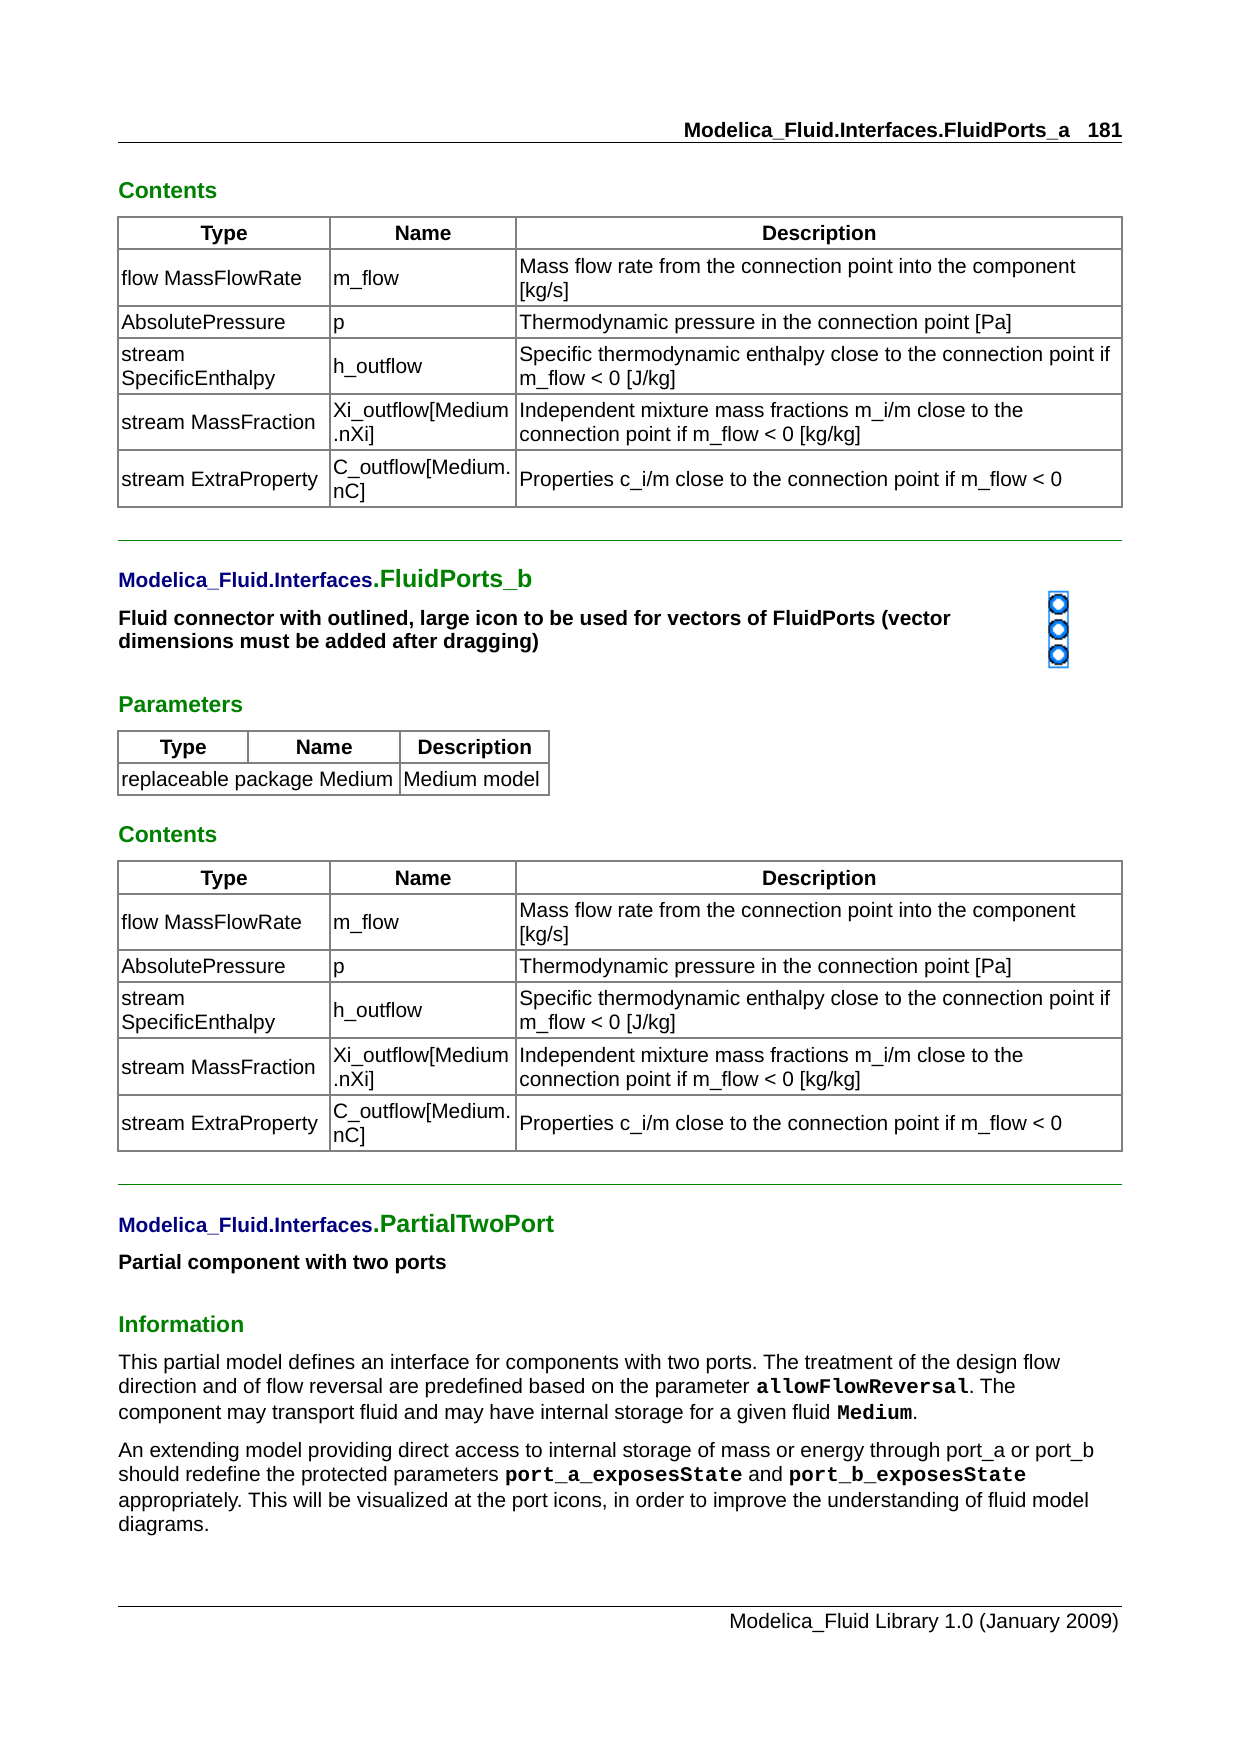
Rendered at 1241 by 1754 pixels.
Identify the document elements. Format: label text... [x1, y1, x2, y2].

text [995, 1250, 1120, 1274]
picture [995, 566, 1120, 691]
subtitle Modelica_Fluid.Interfaces.FluidPorts_b [118, 564, 993, 593]
subtitle Information [118, 1311, 993, 1337]
table_cell Xi_outflow[Medium.nXi] [331, 1039, 515, 1093]
table_header Description [517, 862, 1121, 892]
subtitle Contents [118, 177, 1122, 203]
table_cell h_outflow [331, 339, 515, 393]
table_cell Properties c_i/m close to the connection point if m_flow < 0 [517, 451, 1121, 506]
table_cell Independent mixture mass fractions m_i/m close to the connection point if m_flow < 0 [kg/kg] [517, 395, 1121, 449]
table_header Description [401, 732, 548, 762]
table_cell Mass flow rate from the connection point into the component [kg/s] [517, 250, 1121, 304]
table_cell stream ExtraProperty [119, 1096, 329, 1150]
table_cell p [331, 307, 515, 337]
text An extending model providing direct access to internal storage of mass or energy through port_a or port_b should redefine the protected parameters port_a_exposesState and port_b_exposesState appropriately. This will be visualized at the port icons, in order to improve the understanding of fluid model diagrams. [118, 1438, 1122, 1536]
table_cell Thermodynamic pressure in the connection point [Pa] [517, 307, 1121, 337]
table_cell stream SpecificEnthalpy [119, 983, 329, 1037]
table_cell Xi_outflow[Medium.nXi] [331, 395, 515, 449]
table_cell m_flow [331, 895, 515, 949]
table_cell stream SpecificEnthalpy [119, 339, 329, 393]
table_cell Independent mixture mass fractions m_i/m close to the connection point if m_flow < 0 [kg/kg] [517, 1039, 1121, 1093]
table_header Type [119, 732, 247, 762]
table_cell replaceable package Medium [119, 764, 399, 794]
table_cell C_outflow[Medium.nC] [331, 1096, 515, 1150]
table_header Name [331, 218, 515, 248]
text Fluid connector with outlined, large icon to be used for vectors of FluidPorts (vector dimensions must be added after dragging) [118, 605, 993, 653]
table_cell m_flow [331, 250, 515, 304]
subtitle Parameters [118, 691, 1122, 717]
table_cell stream ExtraProperty [119, 451, 329, 506]
table_cell Properties c_i/m close to the connection point if m_flow < 0 [517, 1096, 1121, 1150]
table_cell flow MassFlowRate [119, 250, 329, 304]
table_cell p [331, 951, 515, 981]
table_cell Specific thermodynamic enthalpy close to the connection point if m_flow < 0 [J/kg] [517, 983, 1121, 1037]
subtitle [995, 1311, 1120, 1336]
table_cell flow MassFlowRate [119, 895, 329, 949]
text Partial component with two ports [118, 1250, 993, 1274]
table_cell AbsolutePressure [119, 951, 329, 981]
table_cell stream MassFraction [119, 395, 329, 449]
table_cell h_outflow [331, 983, 515, 1037]
table_header Name [331, 862, 515, 892]
text This partial model defines an interface for components with two ports. The treatment of the design flow direction and of flow reversal are predefined based on the parameter allowFlowReversal. The component may transport fluid and may have internal storage for a given fluid Medium. [118, 1350, 1122, 1426]
subtitle Modelica_Fluid.Interfaces.PartialTwoPort [118, 1208, 1121, 1237]
table_header Description [517, 218, 1121, 248]
table_header Type [119, 862, 329, 892]
table_header Name [249, 732, 399, 762]
subtitle Contents [118, 821, 1122, 848]
table_cell Mass flow rate from the connection point into the component [kg/s] [517, 895, 1121, 949]
table_cell stream MassFraction [119, 1039, 329, 1093]
table_cell AbsolutePressure [119, 307, 329, 337]
table_header Type [119, 218, 329, 248]
table_cell Specific thermodynamic enthalpy close to the connection point if m_flow < 0 [J/kg] [517, 339, 1121, 393]
table_cell Thermodynamic pressure in the connection point [Pa] [517, 951, 1121, 981]
table_cell Medium model [401, 764, 548, 794]
table_cell C_outflow[Medium.nC] [331, 451, 515, 506]
